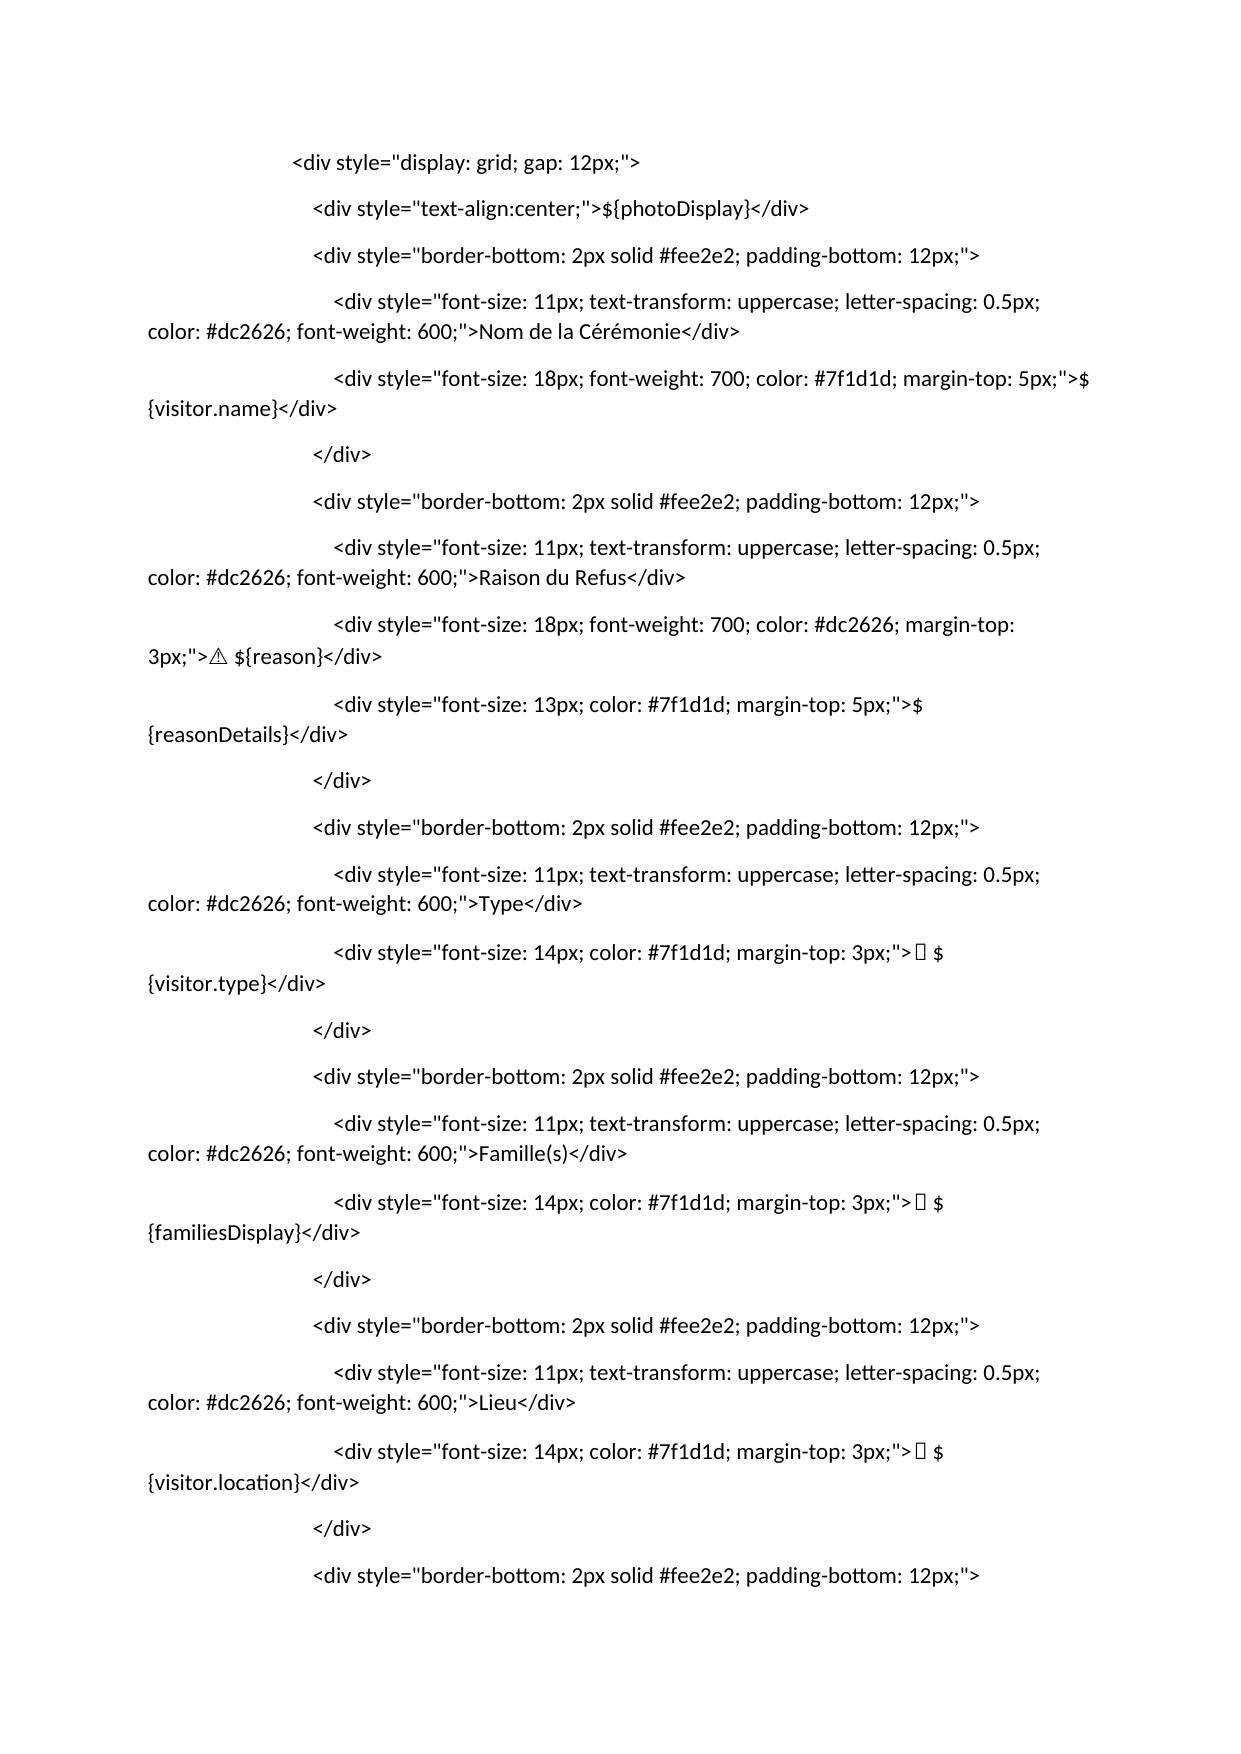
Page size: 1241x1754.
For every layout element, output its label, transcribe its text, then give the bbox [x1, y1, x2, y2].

text <div style="font-size: 14px; color: #7f1d1d; margin-top: 3px;">🎉 ${visitor.type}</div> [148, 936, 1093, 997]
text <div style="border-bottom: 2px solid #fee2e2; padding-bottom: 12px;"> [148, 487, 1093, 515]
text <div style="font-size: 11px; text-transform: uppercase; letter-spacing: 0.5px; color: #dc2626; font-weight: 600;">Type</div> [148, 860, 1093, 918]
text <div style="text-align:center;">${photoDisplay}</div> [148, 194, 1093, 222]
text </div> [148, 767, 1093, 794]
text <div style="font-size: 14px; color: #7f1d1d; margin-top: 3px;">📍 ${visitor.location}</div> [148, 1435, 1093, 1496]
text </div> [148, 440, 1093, 468]
text <div style="border-bottom: 2px solid #fee2e2; padding-bottom: 12px;"> [148, 241, 1093, 269]
text <div style="font-size: 11px; text-transform: uppercase; letter-spacing: 0.5px; color: #dc2626; font-weight: 600;">Famille(s)</div> [148, 1109, 1093, 1167]
text <div style="border-bottom: 2px solid #fee2e2; padding-bottom: 12px;"> [148, 1561, 1093, 1589]
text </div> [148, 1265, 1093, 1293]
text <div style="border-bottom: 2px solid #fee2e2; padding-bottom: 12px;"> [148, 813, 1093, 841]
text <div style="font-size: 11px; text-transform: uppercase; letter-spacing: 0.5px; color: #dc2626; font-weight: 600;">Raison du Refus</div> [148, 533, 1093, 591]
text <div style="font-size: 18px; font-weight: 700; color: #7f1d1d; margin-top: 5px;">${visitor.name}</div> [148, 364, 1093, 422]
text </div> [148, 1016, 1093, 1044]
text <div style="font-size: 13px; color: #7f1d1d; margin-top: 5px;">${reasonDetails}</div> [148, 690, 1093, 748]
text </div> [148, 1514, 1093, 1542]
text <div style="font-size: 11px; text-transform: uppercase; letter-spacing: 0.5px; color: #dc2626; font-weight: 600;">Nom de la Cérémonie</div> [148, 287, 1093, 345]
text <div style="font-size: 18px; font-weight: 700; color: #dc2626; margin-top: 3px;">⚠️ ${reason}</div> [148, 610, 1093, 671]
text <div style="border-bottom: 2px solid #fee2e2; padding-bottom: 12px;"> [148, 1312, 1093, 1340]
text <div style="display: grid; gap: 12px;"> [148, 148, 1093, 176]
text <div style="font-size: 14px; color: #7f1d1d; margin-top: 3px;">👥 ${familiesDisplay}</div> [148, 1185, 1093, 1247]
text <div style="border-bottom: 2px solid #fee2e2; padding-bottom: 12px;"> [148, 1062, 1093, 1090]
text <div style="font-size: 11px; text-transform: uppercase; letter-spacing: 0.5px; color: #dc2626; font-weight: 600;">Lieu</div> [148, 1358, 1093, 1416]
